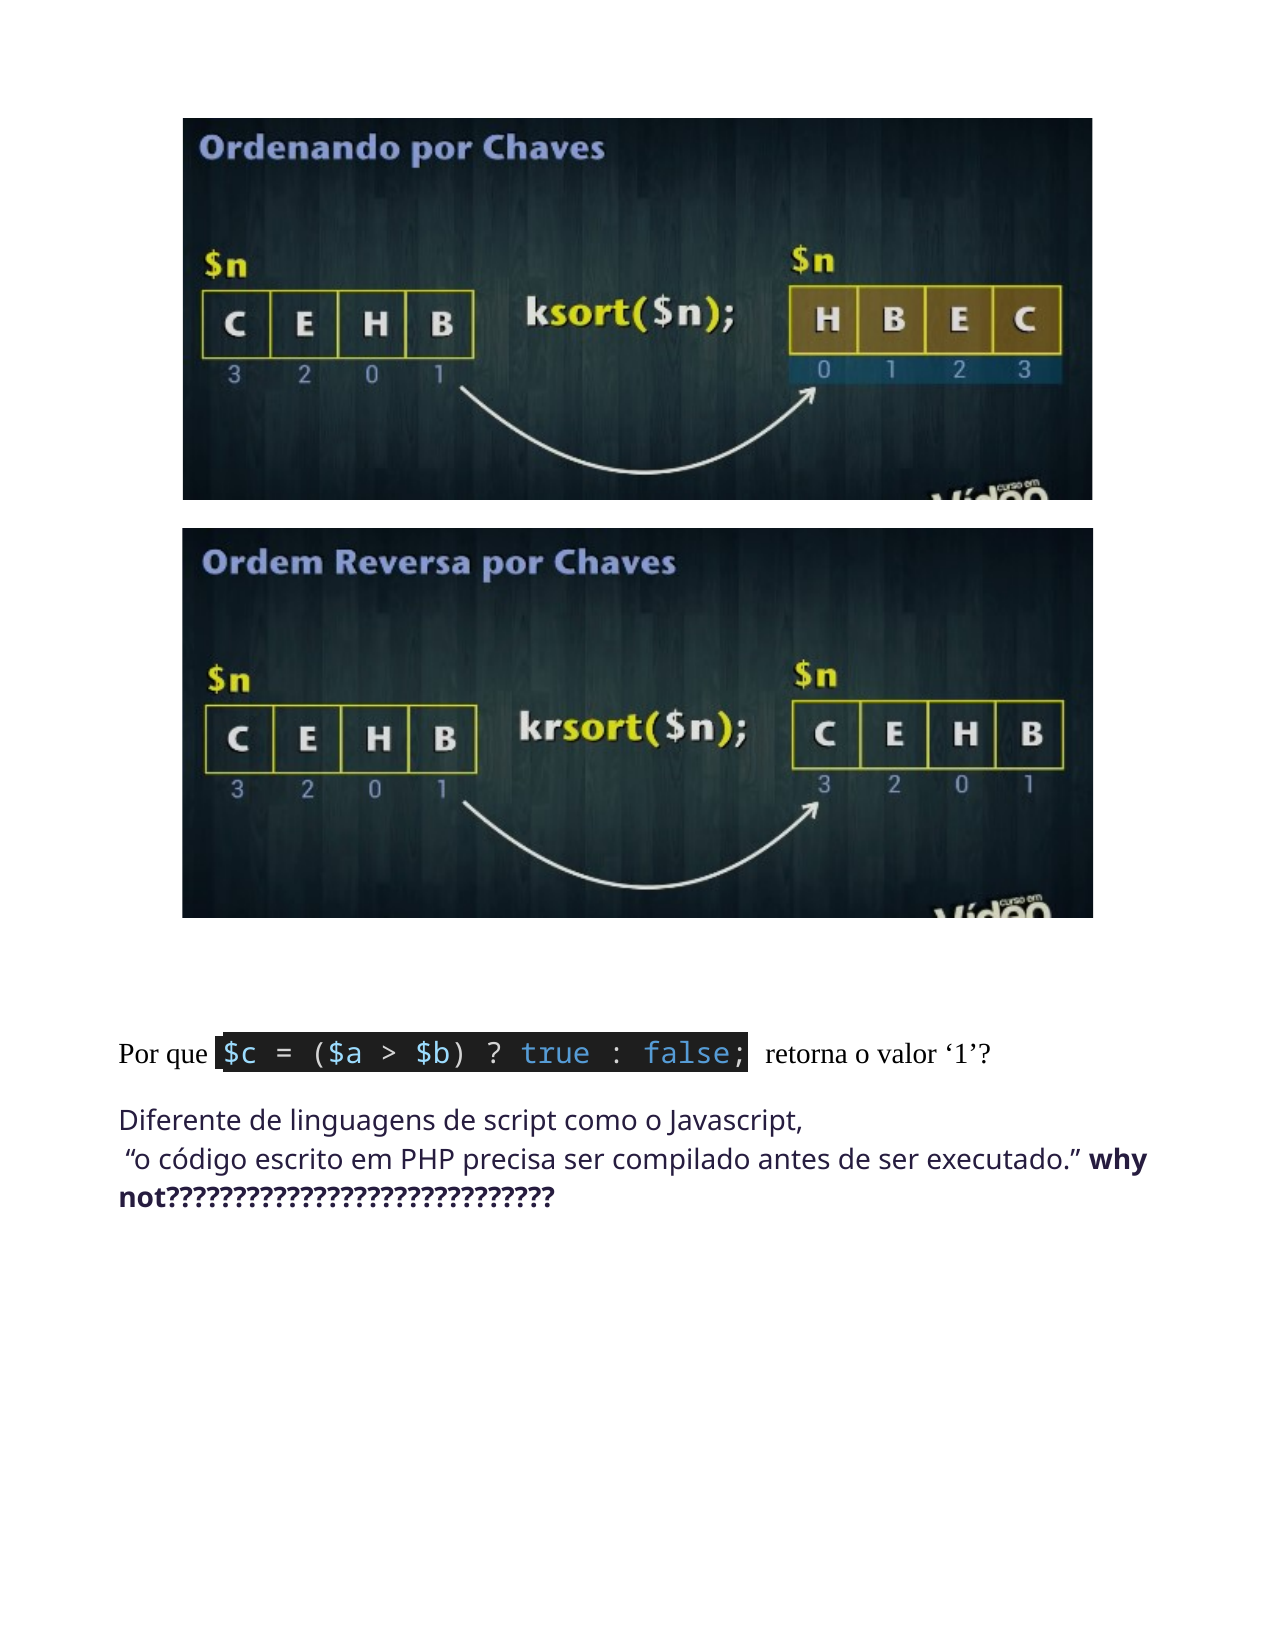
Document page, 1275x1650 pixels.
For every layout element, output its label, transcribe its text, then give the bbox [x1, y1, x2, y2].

text Por que $c = ($a > $b) ? true : false; retorna o valor ‘1’? [118, 1032, 1157, 1072]
text Diferente de linguagens de script como o Javascript, [118, 1101, 1157, 1139]
text “o código escrito em PHP precisa ser compilado antes de ser executado.” why not????????????????????????????? [118, 1139, 1157, 1216]
picture [182, 118, 1093, 500]
picture [182, 528, 1094, 918]
